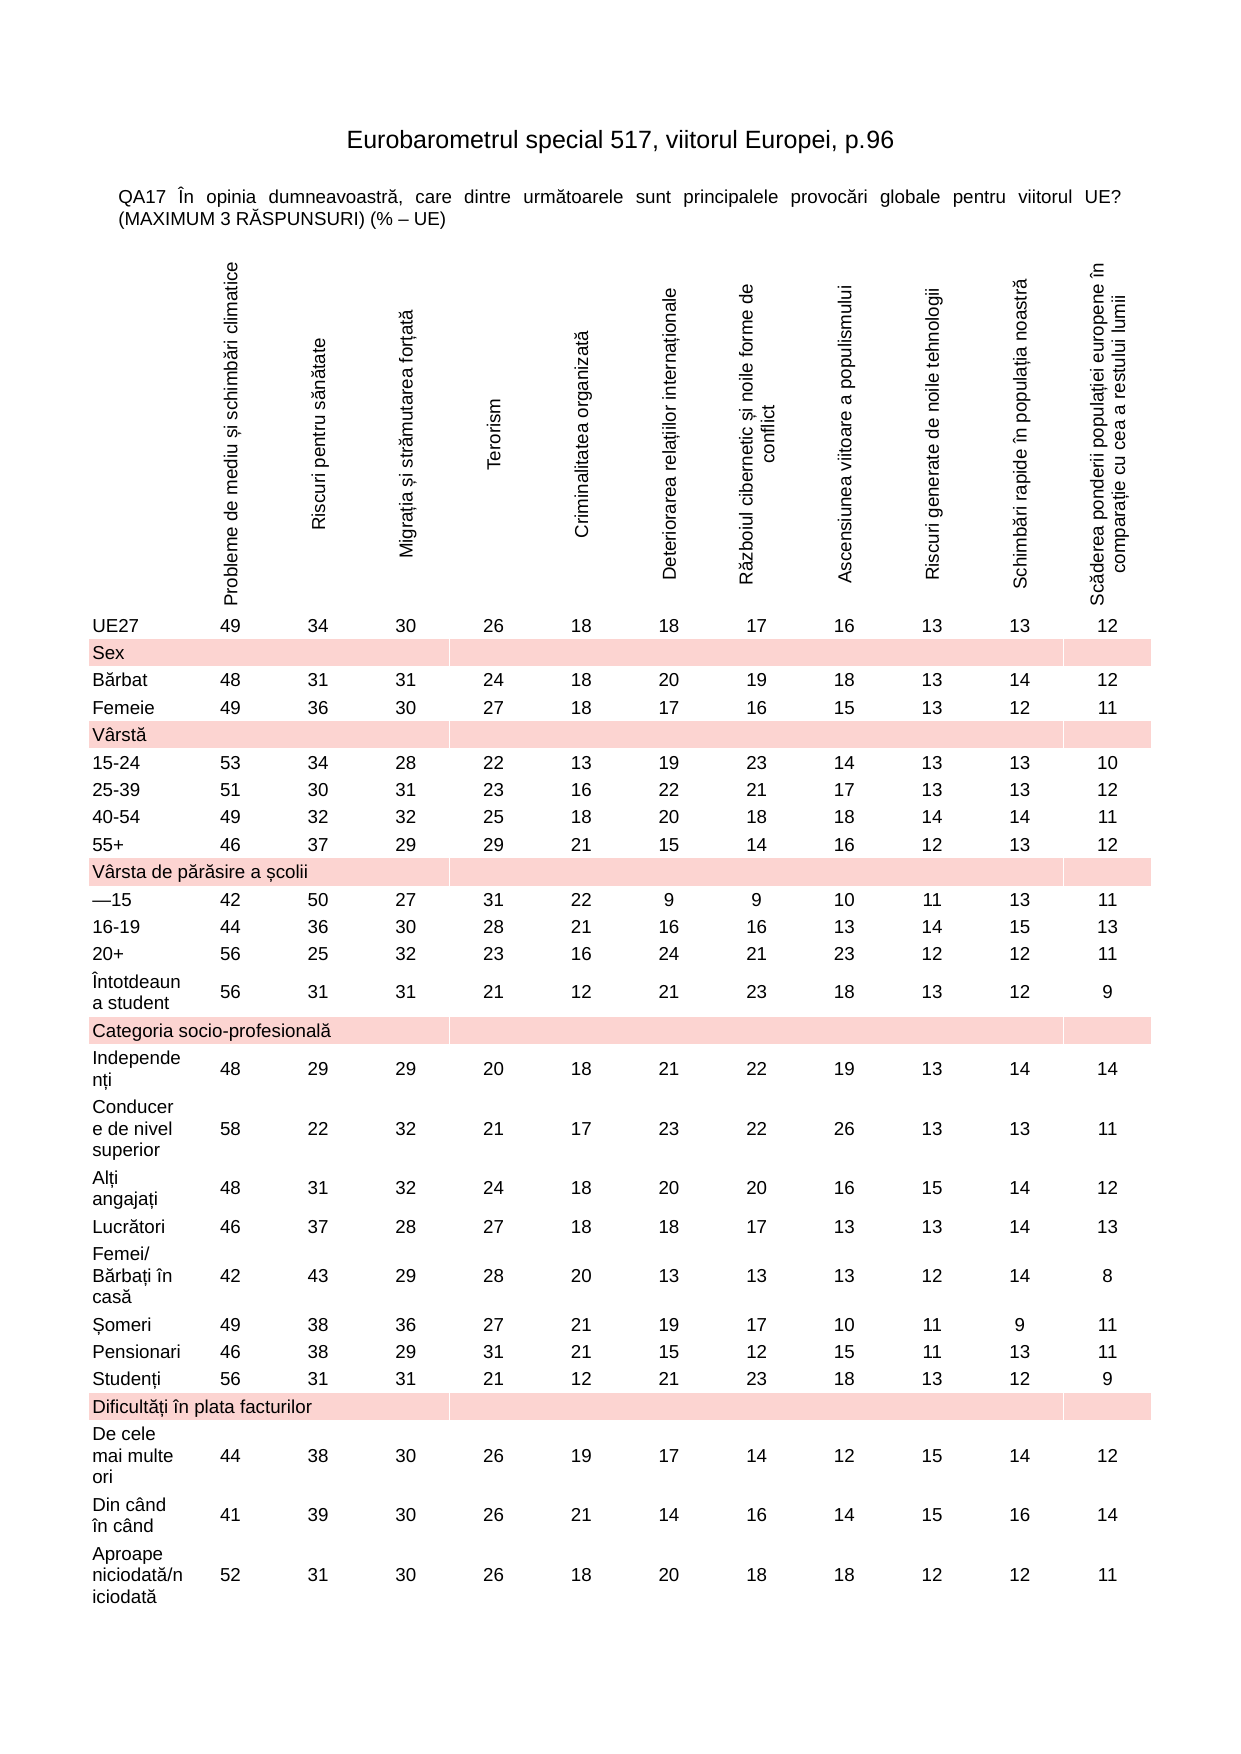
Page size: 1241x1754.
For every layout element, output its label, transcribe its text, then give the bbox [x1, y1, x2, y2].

table_cell 38 [274, 1310, 362, 1338]
table_cell 16 [537, 776, 625, 803]
table_cell 12 [1064, 1164, 1151, 1212]
table_cell 39 [274, 1491, 362, 1539]
table_cell Bărbat [89, 666, 186, 694]
table_cell Femeie [89, 694, 186, 721]
table_cell [800, 1393, 888, 1420]
table_cell 56 [186, 1365, 274, 1393]
table_cell 24 [450, 666, 537, 694]
table_cell [625, 721, 713, 748]
table_cell 21 [450, 1365, 537, 1393]
table_cell 31 [274, 666, 362, 694]
table_cell [1064, 1393, 1151, 1420]
table_cell 18 [537, 1164, 625, 1212]
table_cell 15 [976, 913, 1063, 940]
table_cell —15 [89, 886, 186, 913]
table_cell 14 [1064, 1491, 1151, 1539]
table_cell 32 [362, 1164, 449, 1212]
table_cell 17 [800, 776, 888, 803]
table_cell 31 [450, 1338, 537, 1365]
table_cell 20 [625, 803, 713, 831]
table_cell 13 [625, 1240, 713, 1310]
table_cell 48 [186, 1164, 274, 1212]
table_cell 18 [713, 803, 800, 831]
table_cell Lucrători [89, 1213, 186, 1240]
table_cell 52 [186, 1540, 274, 1610]
table_cell 11 [1064, 1093, 1151, 1163]
table_cell 18 [625, 1213, 713, 1240]
table_cell 13 [800, 1213, 888, 1240]
table_cell 9 [1064, 1365, 1151, 1393]
table_cell 32 [362, 940, 449, 968]
table_header Terorism [450, 257, 537, 612]
table_cell 26 [450, 612, 537, 639]
table_cell 14 [625, 1491, 713, 1539]
table_cell 23 [713, 1365, 800, 1393]
table_cell 31 [362, 1365, 449, 1393]
table_cell [450, 1393, 537, 1420]
table_cell 13 [888, 694, 976, 721]
table_cell 48 [186, 1044, 274, 1093]
table_header Ascensiunea viitoare a populismului [800, 257, 888, 612]
table_cell Studenți [89, 1365, 186, 1393]
table_cell [362, 1017, 449, 1044]
table_cell Șomeri [89, 1310, 186, 1338]
table_cell 49 [186, 1310, 274, 1338]
table_cell 18 [713, 1540, 800, 1610]
table_cell 11 [1064, 940, 1151, 968]
table_cell 22 [625, 776, 713, 803]
table_cell 18 [537, 666, 625, 694]
table_cell 26 [450, 1540, 537, 1610]
table_cell 21 [713, 776, 800, 803]
table_cell [1064, 639, 1151, 666]
table_cell [186, 721, 274, 748]
table_cell [537, 639, 625, 666]
table_cell 13 [976, 886, 1063, 913]
table_cell 23 [625, 1093, 713, 1163]
table_cell 37 [274, 1213, 362, 1240]
table_cell 29 [450, 831, 537, 858]
table_cell 11 [1064, 1338, 1151, 1365]
table_cell 17 [713, 612, 800, 639]
table_cell [274, 721, 362, 748]
table_cell 29 [362, 831, 449, 858]
table_cell [713, 721, 800, 748]
table_cell 13 [888, 1093, 976, 1163]
table_cell [976, 1017, 1063, 1044]
table_cell 17 [713, 1310, 800, 1338]
table_cell 12 [888, 940, 976, 968]
table_header Criminalitatea organizată [537, 257, 625, 612]
table_cell 25 [274, 940, 362, 968]
table_cell 29 [362, 1044, 449, 1093]
table_cell 13 [800, 1240, 888, 1310]
table_cell 14 [976, 1213, 1063, 1240]
table_cell 27 [362, 886, 449, 913]
table_cell [537, 1017, 625, 1044]
table_header Riscuri generate de noile tehnologii [888, 257, 976, 612]
table_cell Pensionari [89, 1338, 186, 1365]
table_cell 28 [450, 1240, 537, 1310]
table_cell 34 [274, 749, 362, 776]
table_cell 14 [1064, 1044, 1151, 1093]
table_cell [362, 639, 449, 666]
table_cell 30 [362, 1491, 449, 1539]
table_cell 30 [362, 612, 449, 639]
table_cell 28 [362, 1213, 449, 1240]
table_cell 46 [186, 1338, 274, 1365]
table_cell 9 [625, 886, 713, 913]
table_cell 11 [1064, 1540, 1151, 1610]
table_cell 51 [186, 776, 274, 803]
table_cell 55+ [89, 831, 186, 858]
table_cell 42 [186, 886, 274, 913]
table_cell 32 [362, 803, 449, 831]
table_cell [625, 858, 713, 886]
table_cell 18 [537, 803, 625, 831]
table_cell 9 [713, 886, 800, 913]
table_cell 20 [713, 1164, 800, 1212]
table_cell 40-54 [89, 803, 186, 831]
table_cell [450, 1017, 537, 1044]
table_cell 21 [537, 1338, 625, 1365]
table_cell 27 [450, 1213, 537, 1240]
table_cell 31 [362, 776, 449, 803]
table_cell 16 [976, 1491, 1063, 1539]
table_cell [976, 721, 1063, 748]
table_cell 11 [888, 886, 976, 913]
table_cell [888, 639, 976, 666]
table_cell [537, 858, 625, 886]
table_cell 11 [1064, 1310, 1151, 1338]
table_cell 11 [1064, 803, 1151, 831]
table_cell [625, 1017, 713, 1044]
table_cell 13 [976, 749, 1063, 776]
table_cell 25-39 [89, 776, 186, 803]
table_cell 17 [625, 1420, 713, 1491]
table_cell 20 [625, 1540, 713, 1610]
table_cell 22 [713, 1044, 800, 1093]
table_cell Aproape niciodată/niciodată [89, 1540, 186, 1610]
table_header Deteriorarea relațiilor internaționale [625, 257, 713, 612]
table_cell 44 [186, 913, 274, 940]
table_cell 12 [888, 1240, 976, 1310]
table_cell 16 [713, 913, 800, 940]
table_cell 12 [537, 1365, 625, 1393]
table_cell 30 [362, 1420, 449, 1491]
table_cell 27 [450, 694, 537, 721]
table_cell 13 [888, 1044, 976, 1093]
table_cell 23 [713, 749, 800, 776]
table_cell 36 [274, 913, 362, 940]
table_cell 50 [274, 886, 362, 913]
table_cell 12 [888, 1540, 976, 1610]
table_cell 18 [537, 1044, 625, 1093]
table_cell 31 [450, 886, 537, 913]
table_cell 31 [274, 1540, 362, 1610]
table_cell 18 [800, 968, 888, 1017]
table_cell 26 [450, 1420, 537, 1491]
table_cell 21 [450, 968, 537, 1017]
table_cell [800, 858, 888, 886]
table_cell 22 [713, 1093, 800, 1163]
table_cell 23 [450, 776, 537, 803]
table_cell 14 [888, 913, 976, 940]
table_cell 12 [1064, 776, 1151, 803]
table_cell 19 [713, 666, 800, 694]
table_cell 18 [800, 1365, 888, 1393]
table_cell 13 [976, 1338, 1063, 1365]
table_cell 22 [450, 749, 537, 776]
table_header Schimbări rapide în populația noastră [976, 257, 1063, 612]
table_header [89, 257, 186, 612]
table_cell [800, 1017, 888, 1044]
table_cell 15 [625, 1338, 713, 1365]
table_cell [800, 639, 888, 666]
table_cell 18 [800, 1540, 888, 1610]
table_cell 17 [537, 1093, 625, 1163]
table_cell 18 [537, 694, 625, 721]
table_cell 23 [450, 940, 537, 968]
table_cell 12 [713, 1338, 800, 1365]
table_cell [800, 721, 888, 748]
table_cell 10 [1064, 749, 1151, 776]
table_cell 23 [800, 940, 888, 968]
table_cell 9 [1064, 968, 1151, 1017]
text QA17 În opinia dumneavoastră, care dintre următoarele sunt principalele provocări globale pentru viitorul UE? (MAXIMUM 3 RĂSPUNSURI) (% – UE) [118, 186, 1122, 229]
table_cell 25 [450, 803, 537, 831]
table_cell 21 [537, 1491, 625, 1539]
table_cell 12 [888, 831, 976, 858]
table_cell 21 [537, 913, 625, 940]
table_cell 11 [888, 1338, 976, 1365]
table_cell 15-24 [89, 749, 186, 776]
table_cell [888, 1393, 976, 1420]
table_cell [537, 721, 625, 748]
table_cell 12 [976, 968, 1063, 1017]
table_cell [450, 639, 537, 666]
table_cell 30 [274, 776, 362, 803]
table_cell 9 [976, 1310, 1063, 1338]
table_cell 26 [450, 1491, 537, 1539]
table_cell 23 [713, 968, 800, 1017]
table_cell [625, 639, 713, 666]
table_cell 19 [800, 1044, 888, 1093]
table_cell 38 [274, 1338, 362, 1365]
table_cell Independenți [89, 1044, 186, 1093]
table_cell 53 [186, 749, 274, 776]
table_cell 21 [625, 1044, 713, 1093]
table_cell 13 [888, 776, 976, 803]
table_cell 16-19 [89, 913, 186, 940]
table_cell 13 [888, 612, 976, 639]
table_cell Conducere de nivel superior [89, 1093, 186, 1163]
table_cell 28 [362, 749, 449, 776]
table_cell 48 [186, 666, 274, 694]
table_cell [976, 858, 1063, 886]
table_cell 15 [800, 1338, 888, 1365]
table_cell 34 [274, 612, 362, 639]
table_cell 14 [713, 1420, 800, 1491]
table_cell 21 [625, 1365, 713, 1393]
table_header Riscuri pentru sănătate [274, 257, 362, 612]
table_cell 24 [625, 940, 713, 968]
table_header Războiul cibernetic și noile forme de conflict [713, 257, 800, 612]
table_cell 56 [186, 940, 274, 968]
table_cell 16 [713, 694, 800, 721]
table_cell 19 [537, 1420, 625, 1491]
table_cell 16 [625, 913, 713, 940]
table_cell [450, 721, 537, 748]
table_cell 30 [362, 694, 449, 721]
table_cell 14 [800, 1491, 888, 1539]
table_cell 8 [1064, 1240, 1151, 1310]
table_cell 12 [976, 694, 1063, 721]
table_cell [713, 1017, 800, 1044]
table_cell 31 [274, 1365, 362, 1393]
table_cell [362, 721, 449, 748]
table_cell 46 [186, 1213, 274, 1240]
table_cell [888, 858, 976, 886]
table_cell 32 [274, 803, 362, 831]
table_cell 14 [800, 749, 888, 776]
table_cell 21 [450, 1093, 537, 1163]
table_cell 16 [800, 831, 888, 858]
table_cell Vârsta de părăsire a școlii [89, 858, 449, 886]
table_cell Sex [89, 639, 186, 666]
table_cell 42 [186, 1240, 274, 1310]
table_cell 14 [976, 803, 1063, 831]
table_cell Vârstă [89, 721, 186, 748]
table_cell 18 [800, 803, 888, 831]
table_cell 13 [976, 776, 1063, 803]
table_cell [537, 1393, 625, 1420]
table_cell 14 [976, 1044, 1063, 1093]
table_cell 13 [888, 666, 976, 694]
table_cell 10 [800, 886, 888, 913]
table_cell 44 [186, 1420, 274, 1491]
table_cell 13 [888, 749, 976, 776]
table_cell [450, 858, 537, 886]
table_cell 13 [976, 831, 1063, 858]
table_cell 31 [274, 968, 362, 1017]
table_cell 19 [625, 1310, 713, 1338]
table_cell [976, 1393, 1063, 1420]
table_cell 58 [186, 1093, 274, 1163]
table_cell 12 [1064, 1420, 1151, 1491]
table_cell 12 [800, 1420, 888, 1491]
table_cell [1064, 858, 1151, 886]
table_cell 15 [625, 831, 713, 858]
table_cell 27 [450, 1310, 537, 1338]
table_cell 30 [362, 913, 449, 940]
table_cell 15 [888, 1491, 976, 1539]
table_cell Din când în când [89, 1491, 186, 1539]
table_cell 36 [362, 1310, 449, 1338]
table_cell 43 [274, 1240, 362, 1310]
table_cell 22 [537, 886, 625, 913]
table_cell 29 [362, 1240, 449, 1310]
table_cell 12 [976, 1540, 1063, 1610]
table_cell 12 [1064, 612, 1151, 639]
table_cell 18 [537, 1213, 625, 1240]
table_cell 17 [713, 1213, 800, 1240]
table_cell 13 [888, 1213, 976, 1240]
table_cell 29 [362, 1338, 449, 1365]
table_cell 16 [537, 940, 625, 968]
table_cell [713, 1393, 800, 1420]
table_cell 30 [362, 1540, 449, 1610]
table_cell [888, 721, 976, 748]
table_cell 12 [1064, 666, 1151, 694]
table_cell [274, 639, 362, 666]
table_cell 18 [625, 612, 713, 639]
table_cell 10 [800, 1310, 888, 1338]
table_cell 14 [888, 803, 976, 831]
table_cell [625, 1393, 713, 1420]
table_cell 20 [625, 1164, 713, 1212]
table_cell 49 [186, 694, 274, 721]
table_cell 14 [976, 666, 1063, 694]
table_cell 14 [976, 1420, 1063, 1491]
table_cell 46 [186, 831, 274, 858]
table_cell 12 [976, 940, 1063, 968]
table_cell UE27 [89, 612, 186, 639]
table_cell 13 [1064, 913, 1151, 940]
table_cell 20 [625, 666, 713, 694]
table_cell 21 [713, 940, 800, 968]
table_cell 18 [537, 1540, 625, 1610]
table_cell 16 [800, 1164, 888, 1212]
table_cell 49 [186, 612, 274, 639]
table_cell [976, 639, 1063, 666]
table_cell [888, 1017, 976, 1044]
table_cell 12 [537, 968, 625, 1017]
table_cell 14 [976, 1164, 1063, 1212]
table_header Migrația și strămutarea forțată [362, 257, 449, 612]
table_cell 18 [537, 612, 625, 639]
table_cell 32 [362, 1093, 449, 1163]
table_cell 16 [800, 612, 888, 639]
table_cell 15 [888, 1164, 976, 1212]
table_cell 56 [186, 968, 274, 1017]
table_cell Categoria socio-profesională [89, 1017, 362, 1044]
table_cell 13 [888, 968, 976, 1017]
table_cell De cele mai multe ori [89, 1420, 186, 1491]
table_cell 21 [537, 1310, 625, 1338]
table_cell Întotdeauna student [89, 968, 186, 1017]
table_cell 29 [274, 1044, 362, 1093]
table_cell 38 [274, 1420, 362, 1491]
table_cell Femei/Bărbați în casă [89, 1240, 186, 1310]
table_cell 24 [450, 1164, 537, 1212]
table_header Probleme de mediu și schimbări climatice [186, 257, 274, 612]
table_header Scăderea ponderii populației europene în comparație cu cea a restului lumii [1064, 257, 1151, 612]
table_cell 11 [888, 1310, 976, 1338]
table_cell 16 [713, 1491, 800, 1539]
table_cell 36 [274, 694, 362, 721]
table_cell 21 [625, 968, 713, 1017]
table_cell 12 [1064, 831, 1151, 858]
table_cell 41 [186, 1491, 274, 1539]
table_cell [1064, 1017, 1151, 1044]
table_cell 20+ [89, 940, 186, 968]
table_cell 13 [976, 1093, 1063, 1163]
table_cell 20 [450, 1044, 537, 1093]
table_cell 31 [362, 666, 449, 694]
table_cell 31 [274, 1164, 362, 1212]
table_cell 37 [274, 831, 362, 858]
table_cell 15 [800, 694, 888, 721]
table_cell [186, 639, 274, 666]
table_cell [1064, 721, 1151, 748]
table_cell 11 [1064, 886, 1151, 913]
table_cell [713, 639, 800, 666]
table_cell 28 [450, 913, 537, 940]
table_cell 14 [976, 1240, 1063, 1310]
table_cell 13 [1064, 1213, 1151, 1240]
table_cell 22 [274, 1093, 362, 1163]
table_cell 19 [625, 749, 713, 776]
table_cell 13 [888, 1365, 976, 1393]
table_cell 13 [537, 749, 625, 776]
table_cell 31 [362, 968, 449, 1017]
table_cell 11 [1064, 694, 1151, 721]
table_cell Alți angajați [89, 1164, 186, 1212]
table_cell 17 [625, 694, 713, 721]
table_cell 14 [713, 831, 800, 858]
table_cell 13 [713, 1240, 800, 1310]
table_cell 18 [800, 666, 888, 694]
table_cell [713, 858, 800, 886]
table_cell 20 [537, 1240, 625, 1310]
table_cell Dificultăți în plata facturilor [89, 1393, 449, 1420]
table_cell 13 [976, 612, 1063, 639]
table_cell 49 [186, 803, 274, 831]
table_cell 21 [537, 831, 625, 858]
table_cell 26 [800, 1093, 888, 1163]
table_cell 15 [888, 1420, 976, 1491]
table_cell 13 [800, 913, 888, 940]
table_cell 12 [976, 1365, 1063, 1393]
